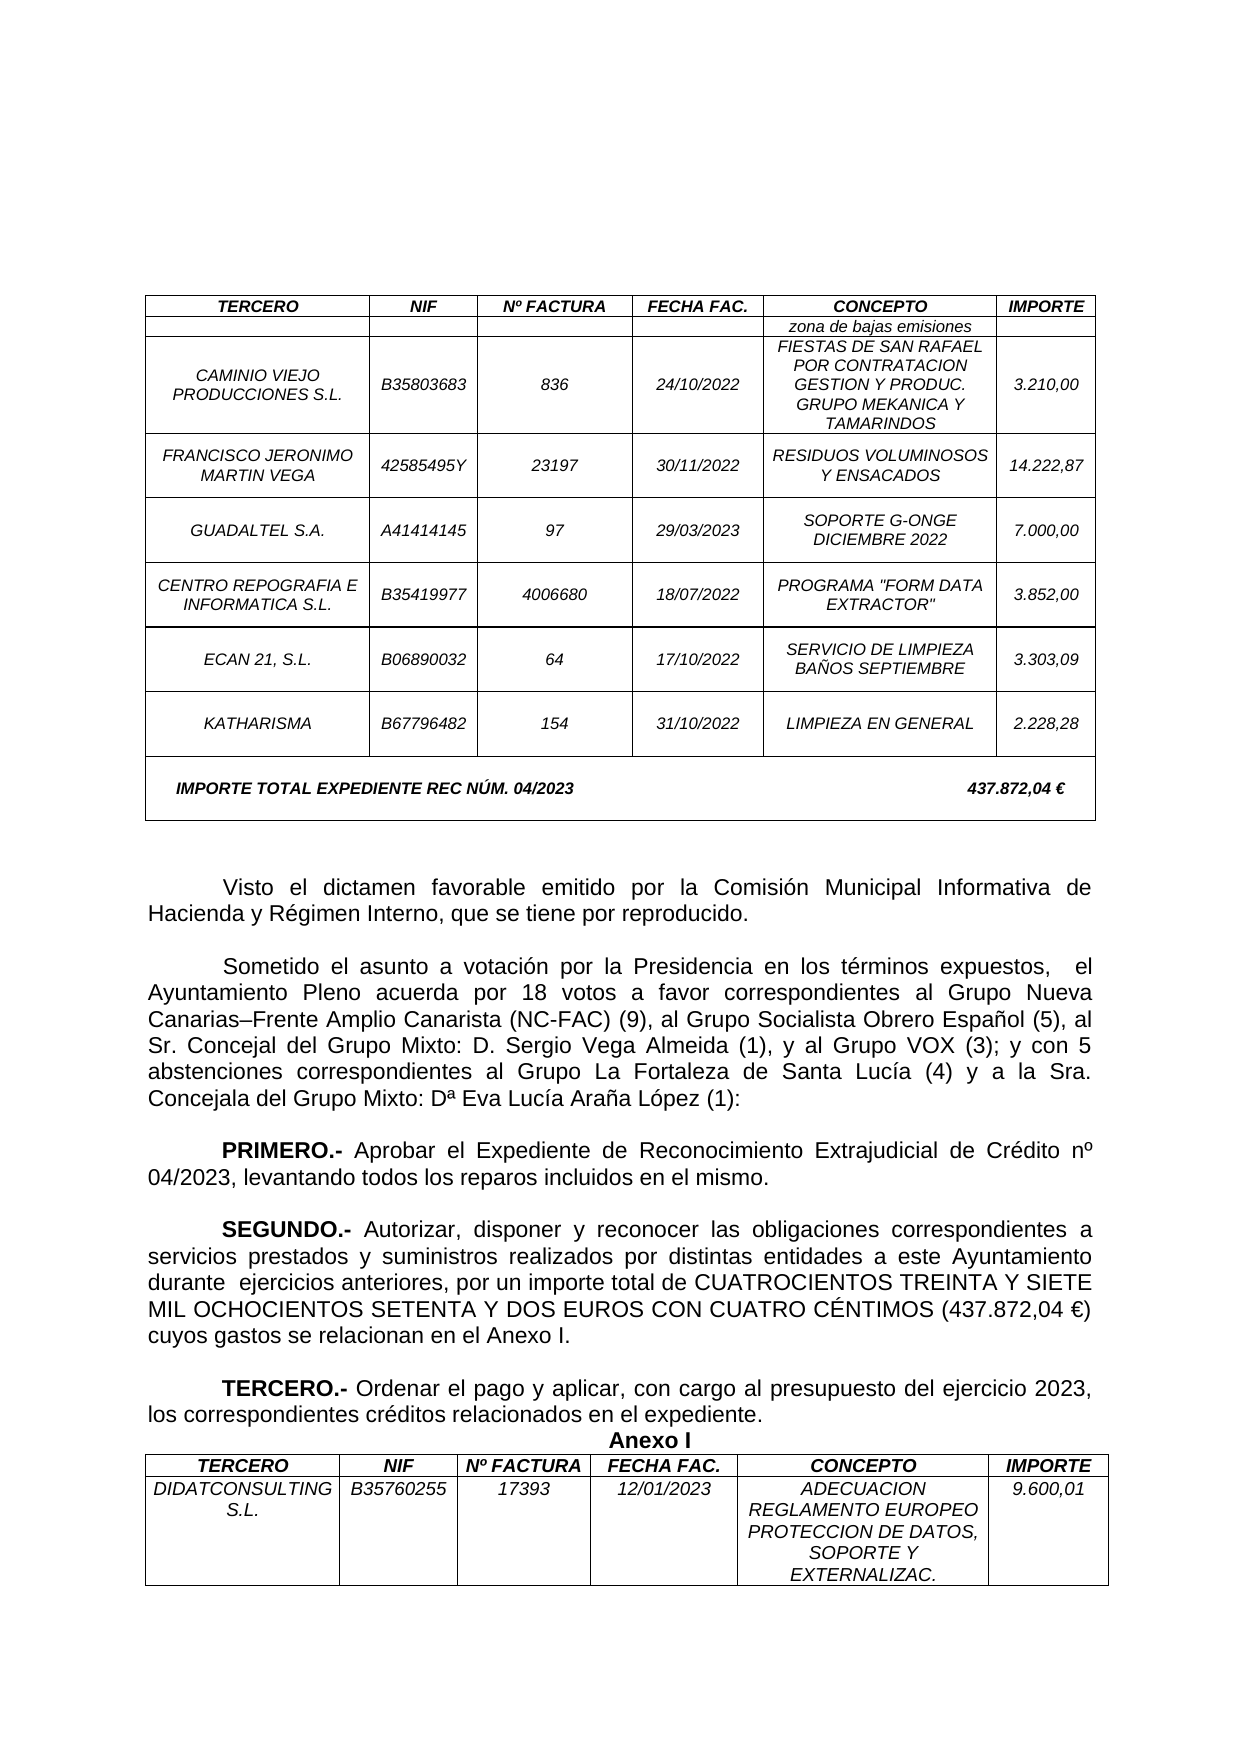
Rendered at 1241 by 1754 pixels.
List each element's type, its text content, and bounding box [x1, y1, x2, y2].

text SEGUNDO.- Autorizar, disponer y reconocer las obligaciones correspondientes a servicios prestados y suministros realizados por distintas entidades a este Ayuntamiento durante ejercicios anteriores, por un importe total de CUATROCIENTOS TREINTA Y SIETE MIL OCHOCIENTOS SETENTA Y DOS EUROS CON CUATRO CÉNTIMOS (437.872,04 €) cuyos gastos se relacionan en el Anexo I. [148, 1216, 1092, 1348]
table_cell 3.210,00 [997, 337, 1095, 433]
table_cell 9.600,01 [989, 1477, 1108, 1585]
text Anexo I [148, 1427, 1092, 1454]
table_cell 24/10/2022 [633, 337, 763, 433]
table_header IMPORTE [989, 1455, 1108, 1476]
table_cell 97 [478, 498, 632, 562]
table_header NIF [340, 1455, 457, 1476]
table_cell 7.000,00 [997, 498, 1095, 562]
table_header CONCEPTO [764, 296, 996, 316]
table_cell 12/01/2023 [591, 1477, 737, 1585]
table_header IMPORTE [997, 296, 1095, 316]
table_cell SERVICIO DE LIMPIEZA BAÑOS SEPTIEMBRE [764, 628, 996, 691]
table_header TERCERO [146, 1455, 339, 1476]
table_cell 2.228,28 [997, 692, 1095, 756]
table_cell 154 [478, 692, 632, 756]
table_cell LIMPIEZA EN GENERAL [764, 692, 996, 756]
table_cell [146, 317, 369, 336]
table_cell CAMINIO VIEJO PRODUCCIONES S.L. [146, 337, 369, 433]
table_cell 3.303,09 [997, 628, 1095, 691]
table_cell 42585495Y [370, 434, 477, 497]
table_header FECHA FAC. [591, 1455, 737, 1476]
table_cell 17/10/2022 [633, 628, 763, 691]
table_cell RESIDUOS VOLUMINOSOS Y ENSACADOS [764, 434, 996, 497]
table_cell B35803683 [370, 337, 477, 433]
table_cell [478, 317, 632, 336]
table_cell 64 [478, 628, 632, 691]
table_cell KATHARISMA [146, 692, 369, 756]
table_cell PROGRAMA "FORM DATA EXTRACTOR" [764, 563, 996, 626]
table_cell GUADALTEL S.A. [146, 498, 369, 562]
table_cell B06890032 [370, 628, 477, 691]
table_header TERCERO [146, 296, 369, 316]
table_cell FIESTAS DE SAN RAFAEL POR CONTRATACION GESTION Y PRODUC. GRUPO MEKANICA Y TAMARINDOS [764, 337, 996, 433]
table_cell B35760255 [340, 1477, 457, 1585]
text PRIMERO.- Aprobar el Expediente de Reconocimiento Extrajudicial de Crédito nº 04/2023, levantando todos los reparos incluidos en el mismo. [148, 1137, 1092, 1190]
table_cell 4006680 [478, 563, 632, 626]
table_header NIF [370, 296, 477, 316]
table_cell 29/03/2023 [633, 498, 763, 562]
table_cell 14.222,87 [997, 434, 1095, 497]
table_cell 30/11/2022 [633, 434, 763, 497]
table_cell 3.852,00 [997, 563, 1095, 626]
table_cell DIDATCONSULTING S.L. [146, 1477, 339, 1585]
table_cell FRANCISCO JERONIMO MARTIN VEGA [146, 434, 369, 497]
table_header Nº FACTURA [458, 1455, 590, 1476]
table_cell 836 [478, 337, 632, 433]
text TERCERO.- Ordenar el pago y aplicar, con cargo al presupuesto del ejercicio 2023, los correspondientes créditos relacionados en el expediente. [148, 1374, 1092, 1427]
table_header CONCEPTO [738, 1455, 988, 1476]
table_cell 31/10/2022 [633, 692, 763, 756]
table_cell 23197 [478, 434, 632, 497]
table_header FECHA FAC. [633, 296, 763, 316]
table_cell CENTRO REPOGRAFIA E INFORMATICA S.L. [146, 563, 369, 626]
table_cell zona de bajas emisiones [764, 317, 996, 336]
text Sometido el asunto a votación por la Presidencia en los términos expuestos, el Ayuntamiento Pleno acuerda por 18 votos a favor correspondientes al Grupo Nueva Canarias–Frente Amplio Canarista (NC-FAC) (9), al Grupo Socialista Obrero Español (5), al Sr. Concejal del Grupo Mixto: D. Sergio Vega Almeida (1), y al Grupo VOX (3); y con 5 abstenciones correspondientes al Grupo La Fortaleza de Santa Lucía (4) y a la Sra. Concejala del Grupo Mixto: Dª Eva Lucía Araña López (1): [148, 953, 1092, 1111]
table_cell A41414145 [370, 498, 477, 562]
text Visto el dictamen favorable emitido por la Comisión Municipal Informativa de Hacienda y Régimen Interno, que se tiene por reproducido. [148, 874, 1092, 927]
table_header Nº FACTURA [478, 296, 632, 316]
table_cell B67796482 [370, 692, 477, 756]
table_cell [633, 317, 763, 336]
table_cell 18/07/2022 [633, 563, 763, 626]
table_cell B35419977 [370, 563, 477, 626]
table_cell ADECUACION REGLAMENTO EUROPEO PROTECCION DE DATOS, SOPORTE Y EXTERNALIZAC. [738, 1477, 988, 1585]
table_cell ECAN 21, S.L. [146, 628, 369, 691]
table_cell [370, 317, 477, 336]
table_cell IMPORTE TOTAL EXPEDIENTE REC NÚM. 04/2023 437.872,04 € [146, 757, 1095, 820]
table_cell 17393 [458, 1477, 590, 1585]
table_cell [997, 317, 1095, 336]
table_cell SOPORTE G-ONGE DICIEMBRE 2022 [764, 498, 996, 562]
